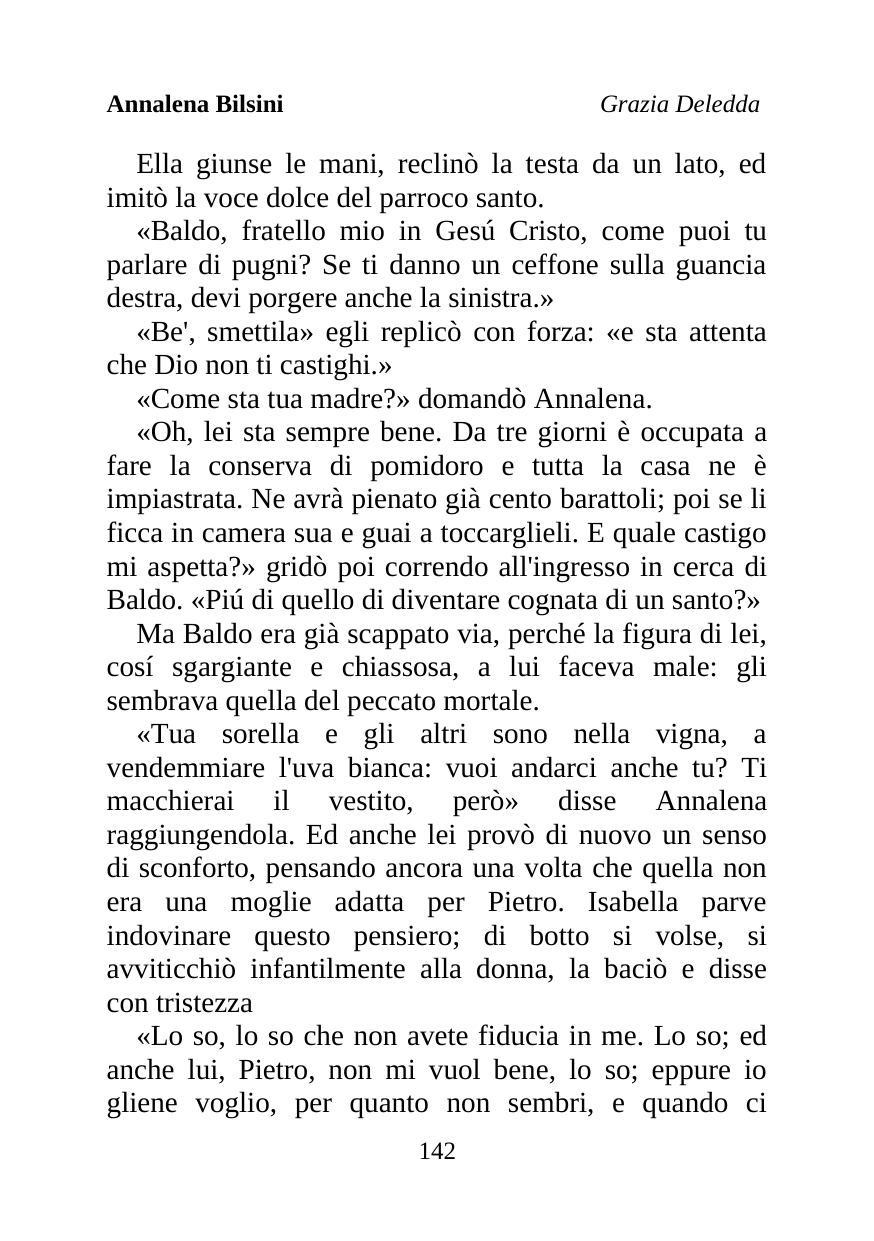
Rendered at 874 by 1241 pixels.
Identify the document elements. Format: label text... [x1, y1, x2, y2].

text «Come sta tua madre?» domandò Annalena. [106, 381, 768, 414]
text Ella giunse le mani, reclinò la testa da un lato, ed imitò la voce dolce del parroco santo. [106, 146, 768, 213]
text «Be', smettila» egli replicò con forza: «e sta attenta che Dio non ti castighi.» [106, 314, 768, 381]
text «Lo so, lo so che non avete fiducia in me. Lo so; ed anche lui, Pietro, non mi vuol bene, lo so; eppure io gliene voglio, per quanto non sembri, e quando ci [106, 1018, 768, 1119]
text «Baldo, fratello mio in Gesú Cristo, come puoi tu parlare di pugni? Se ti danno un ceffone sulla guancia destra, devi porgere anche la sinistra.» [106, 213, 768, 314]
text «Oh, lei sta sempre bene. Da tre giorni è occupata a fare la conserva di pomidoro e tutta la casa ne è impiastrata. Ne avrà pienato già cento barattoli; poi se li ficca in camera sua e guai a toccarglieli. E quale castigo mi aspetta?» gridò poi correndo all'ingresso in cerca di Baldo. «Piú di quello di diventare cognata di un santo?» [106, 414, 768, 616]
text Ma Baldo era già scappato via, perché la figura di lei, cosí sgargiante e chiassosa, a lui faceva male: gli sembrava quella del peccato mortale. [106, 616, 768, 716]
text «Tua sorella e gli altri sono nella vigna, a vendemmiare l'uva bianca: vuoi andarci anche tu? Ti macchierai il vestito, però» disse Annalena raggiungendola. Ed anche lei provò di nuovo un senso di sconforto, pensando ancora una volta che quella non era una moglie adatta per Pietro. Isabella parve indovinare questo pensiero; di botto si volse, si avviticchiò infantilmente alla donna, la baciò e disse con tristezza [106, 716, 768, 1018]
